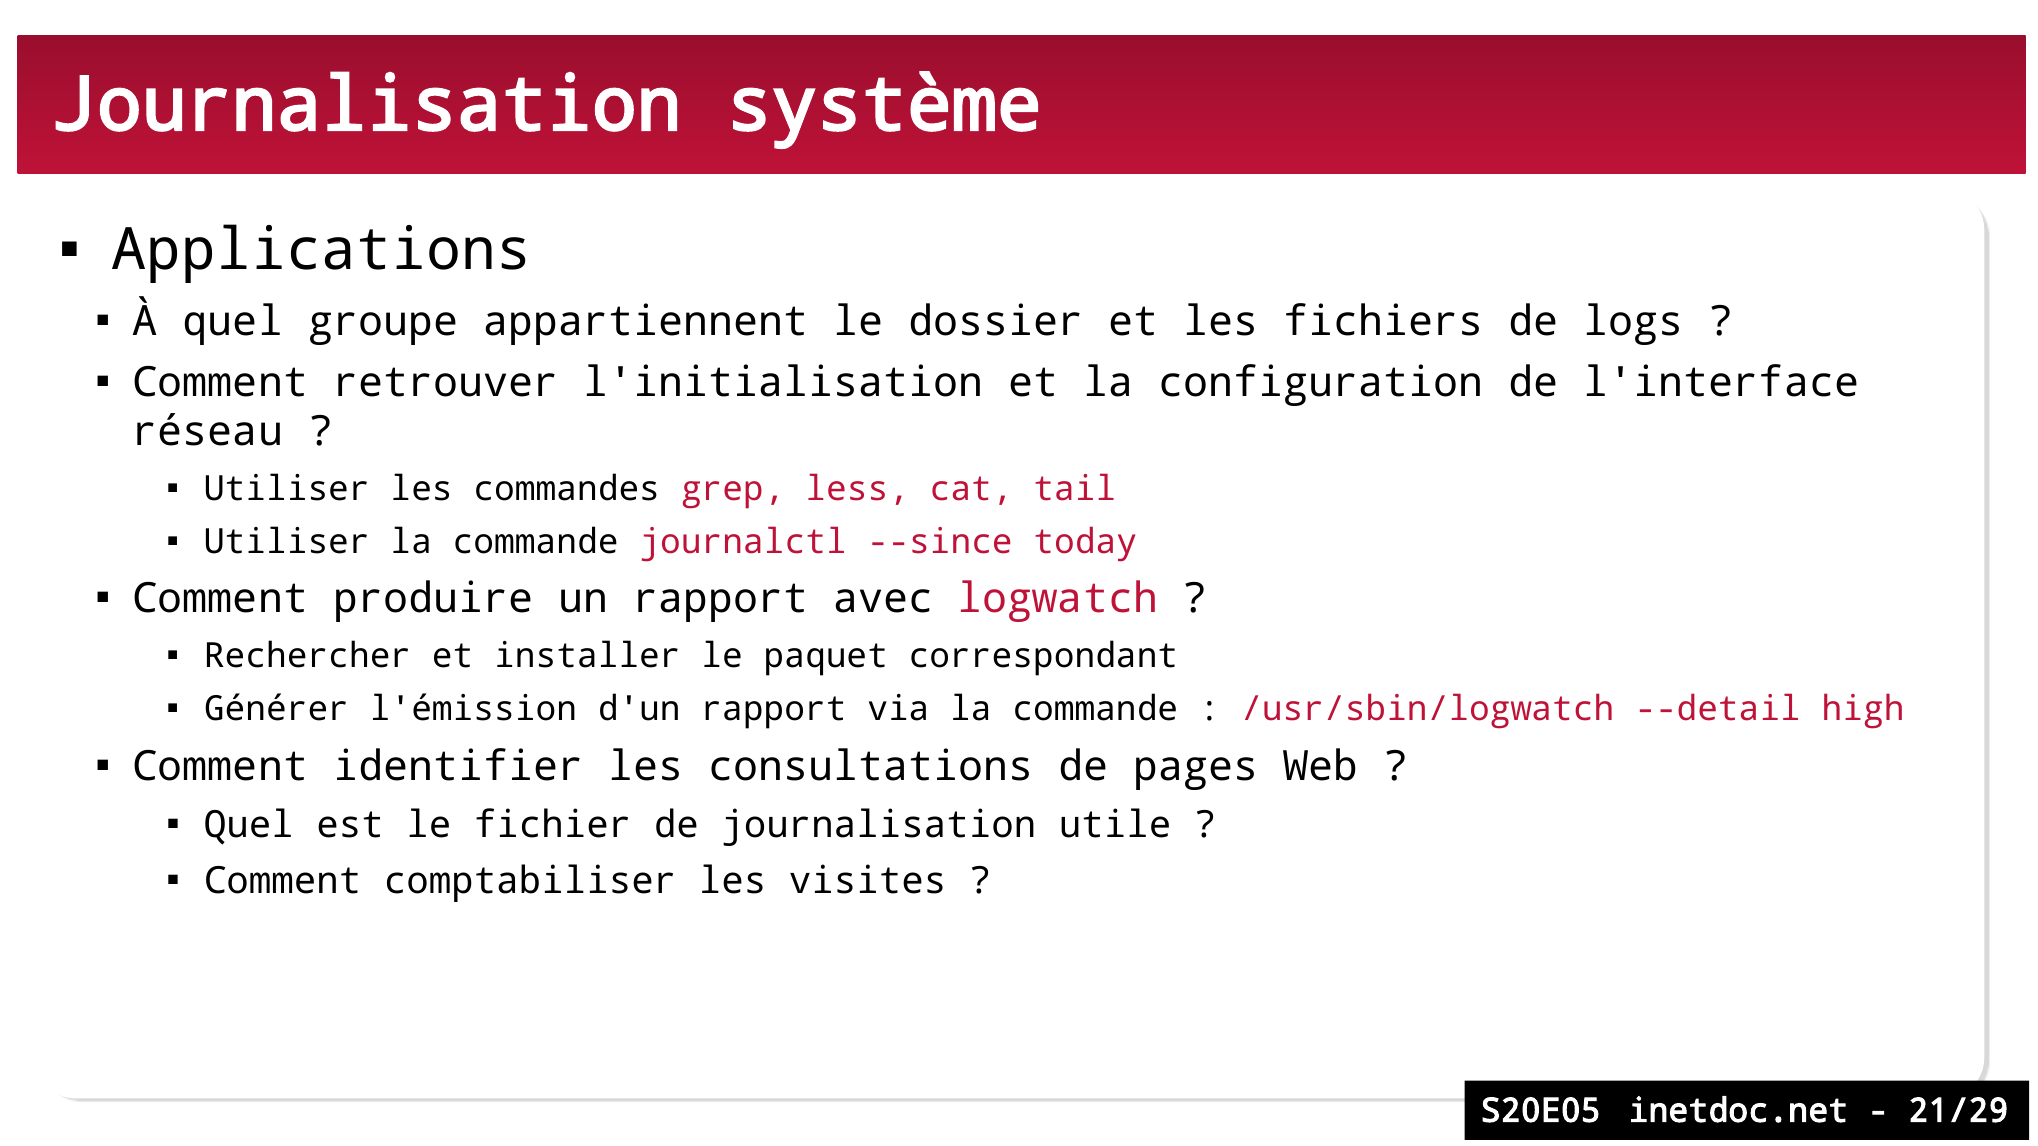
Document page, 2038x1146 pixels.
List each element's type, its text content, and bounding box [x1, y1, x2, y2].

text_box Journalisation système [17, 35, 2026, 174]
text_box S20E05 inetdoc.net - <numéro>/29 [1464, 1080, 2030, 1140]
text_box Applications À quel groupe appartiennent le dossier et les fichiers de logs ? Comment retrouver l'initialisation et la configuration de l'interface réseau ? Utiliser les commandes grep, less, cat, tail Utiliser la commande journalctl --since today Comment produire un rapport avec logwatch ? Rechercher et installer le paquet correspondant Générer l'émission d'un rapport via la commande : /usr/sbin/logwatch --detail high Comment identifier les consultations de pages Web ? Quel est le fichier de journalisation utile ? Comment comptabiliser les visites ? [35, 188, 1985, 1099]
